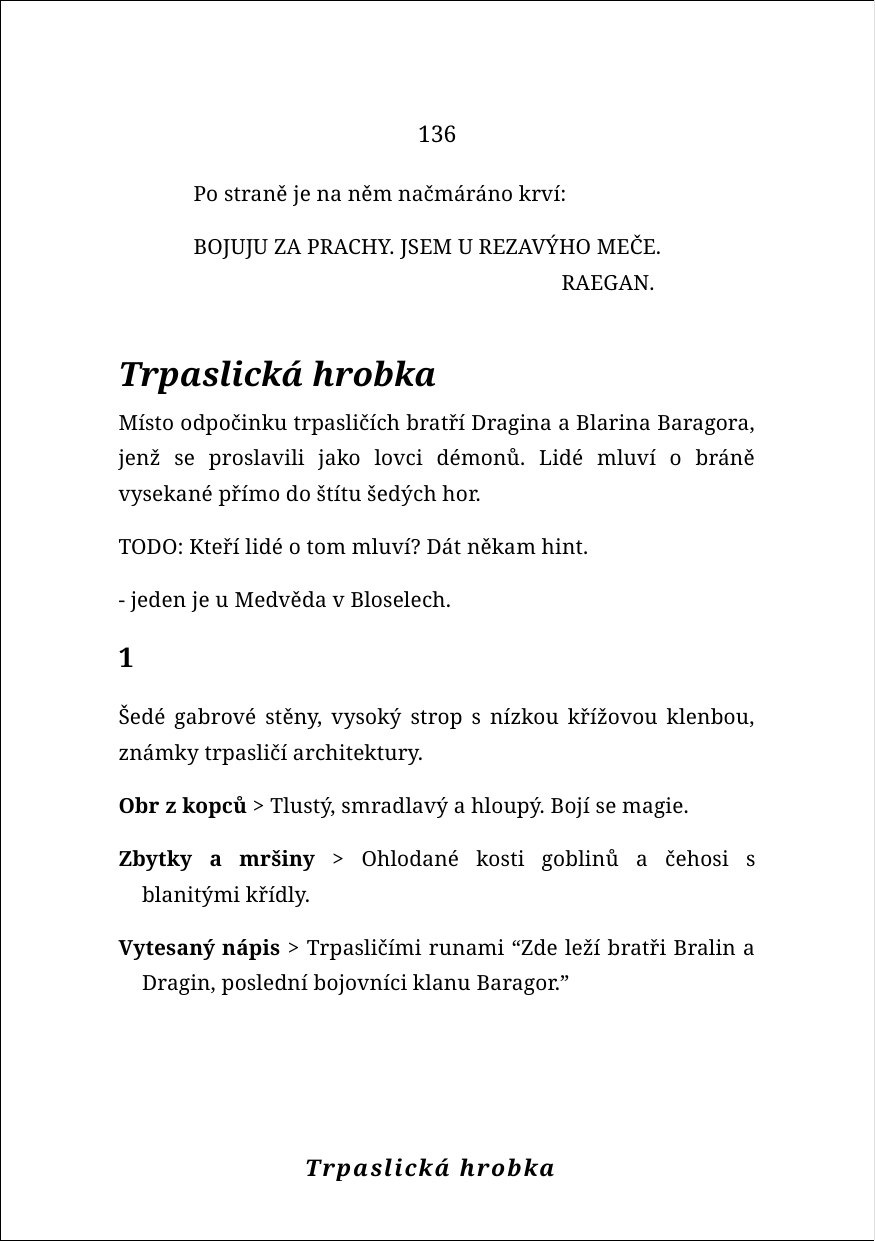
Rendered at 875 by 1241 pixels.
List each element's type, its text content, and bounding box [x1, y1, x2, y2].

text Šedé gabrové stěny, vysoký strop s nízkou křížovou klenbou, známky trpasličí architektury. [118, 702, 756, 766]
text Místo odpočinku trpasličích bratří Dragina a Blarina Baragora, jenž se proslavili jako lovci démonů. Lidé mluví o bráně vysekané přímo do štítu šedých hor. [118, 408, 756, 507]
text TODO: Kteří lidé o tom mluví? Dát někam hint. [118, 532, 756, 560]
list Po straně je na něm načmáráno krví: [156, 179, 756, 207]
text Zbytky a mršiny > Ohlodané kosti goblinů a čehosi s blanitými křídly. [118, 844, 756, 908]
text 1 [118, 638, 756, 675]
text - jeden je u Medvěda v Bloselech. [118, 585, 756, 614]
list BOJUJU ZA PRACHY. JSEM U REZAVÝHO MEČE. RAEGAN. [156, 232, 756, 296]
subtitle Trpaslická hrobka [118, 351, 756, 396]
text Obr z kopců > Tlustý, smradlavý a hloupý. Bojí se magie. [118, 791, 756, 819]
text Vytesaný nápis > Trpasličími runami “Zde leží bratři Bralin a Dragin, poslední bojovníci klanu Baragor.” [118, 933, 756, 997]
